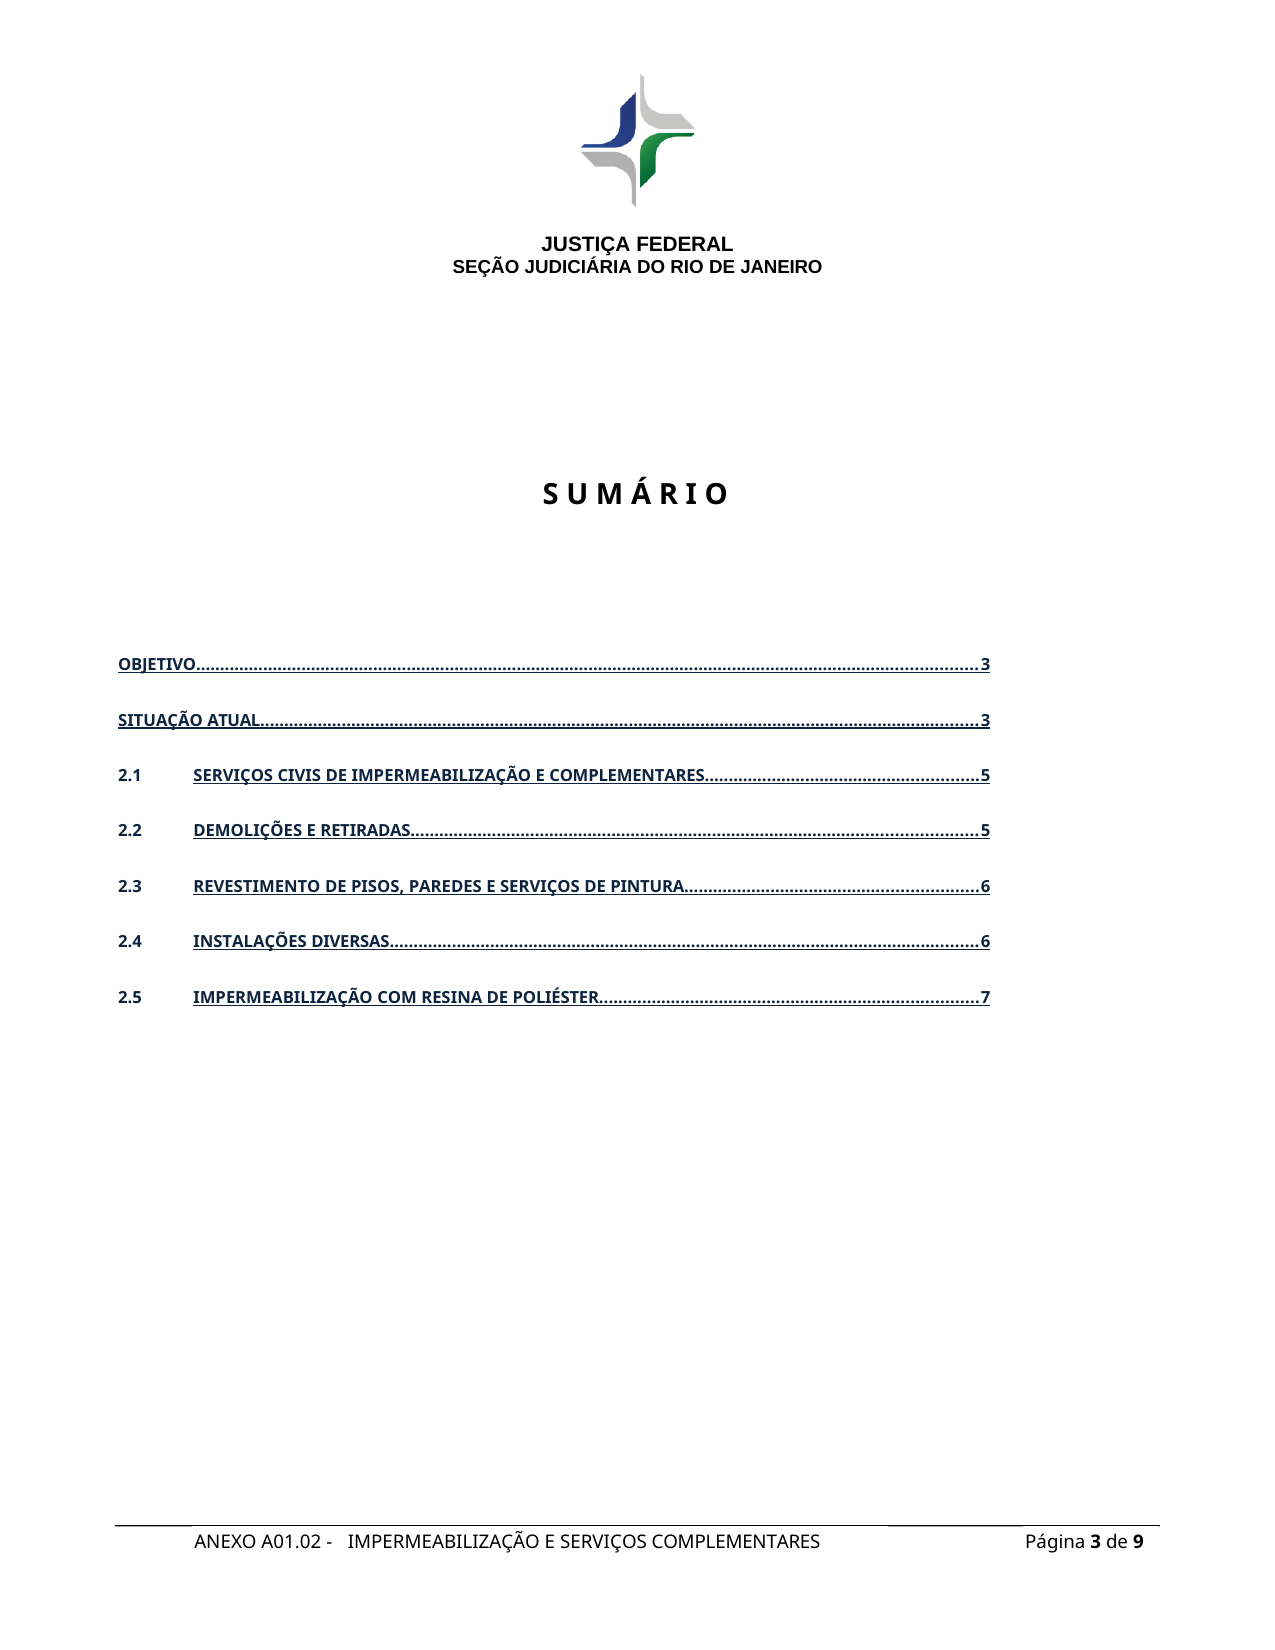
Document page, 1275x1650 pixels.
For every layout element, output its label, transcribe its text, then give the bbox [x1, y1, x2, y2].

list IMPERMEABILIZAÇÃO COM RESINA DE POLIÉSTER 7 [118, 985, 1216, 1008]
text OBJETIVO 3 [118, 653, 1216, 675]
list INSTALAÇÕES DIVERSAS 6 [118, 930, 1216, 953]
list SERVIÇOS CIVIS DE IMPERMEABILIZAÇÃO E COMPLEMENTARES 5 [118, 763, 1216, 786]
text SITUAÇÃO ATUAL 3 [118, 708, 1216, 731]
text S U M Á R I O [444, 473, 827, 513]
list REVESTIMENTO DE PISOS, PAREDES E SERVIÇOS DE PINTURA 6 [118, 874, 1216, 897]
list DEMOLIÇÕES E RETIRADAS 5 [118, 819, 1216, 842]
